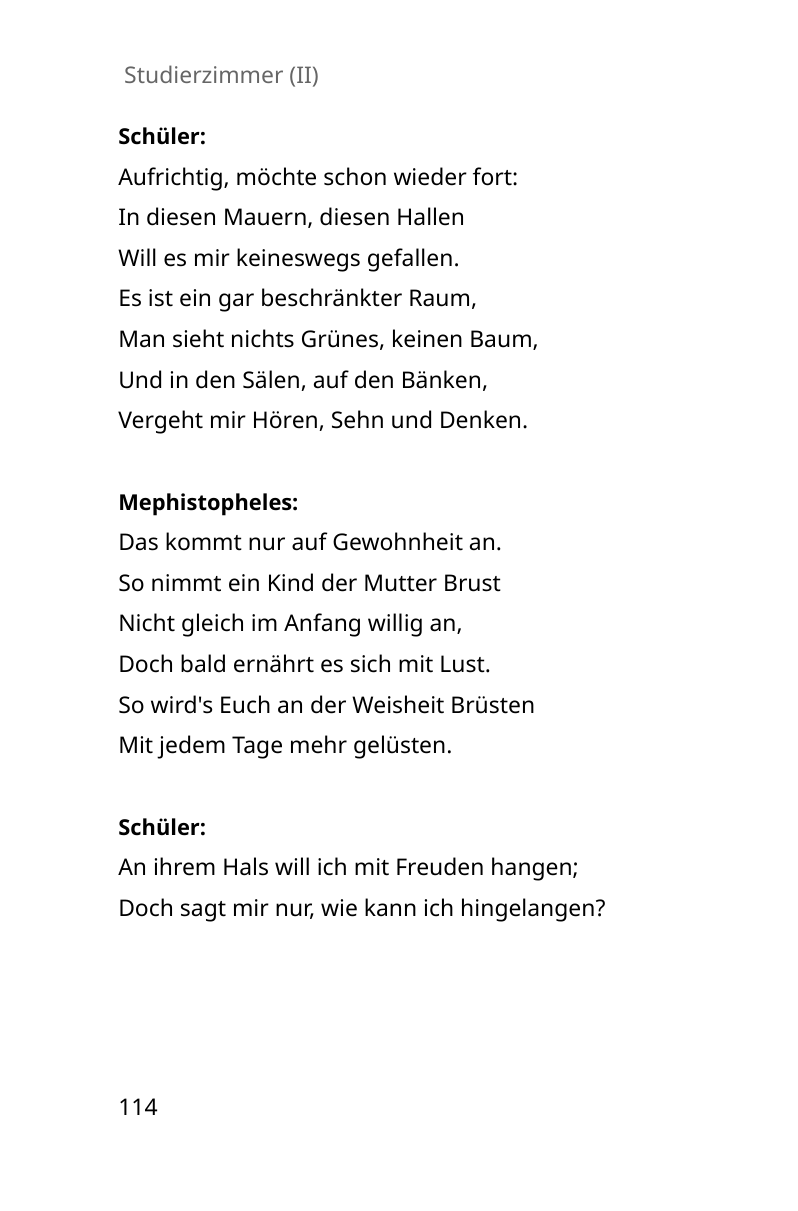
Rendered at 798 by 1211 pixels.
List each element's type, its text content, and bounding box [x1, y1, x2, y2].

text Schüler: An ihrem Hals will ich mit Freuden hangen; Doch sagt mir nur, wie kann ich hingelangen? [118, 787, 679, 923]
text Mephistopheles: Das kommt nur auf Gewohnheit an. So nimmt ein Kind der Mutter Brust Nicht gleich im Anfang willig an, Doch bald ernährt es sich mit Lust. So wird's Euch an der Weisheit Brüsten Mit jedem Tage mehr gelüsten. [118, 462, 679, 760]
text Schüler: Aufrichtig, möchte schon wieder fort: In diesen Mauern, diesen Hallen Will es mir keineswegs gefallen. Es ist ein gar beschränkter Raum, Man sieht nichts Grünes, keinen Baum, Und in den Sälen, auf den Bänken, Vergeht mir Hören, Sehn und Denken. [118, 120, 679, 435]
